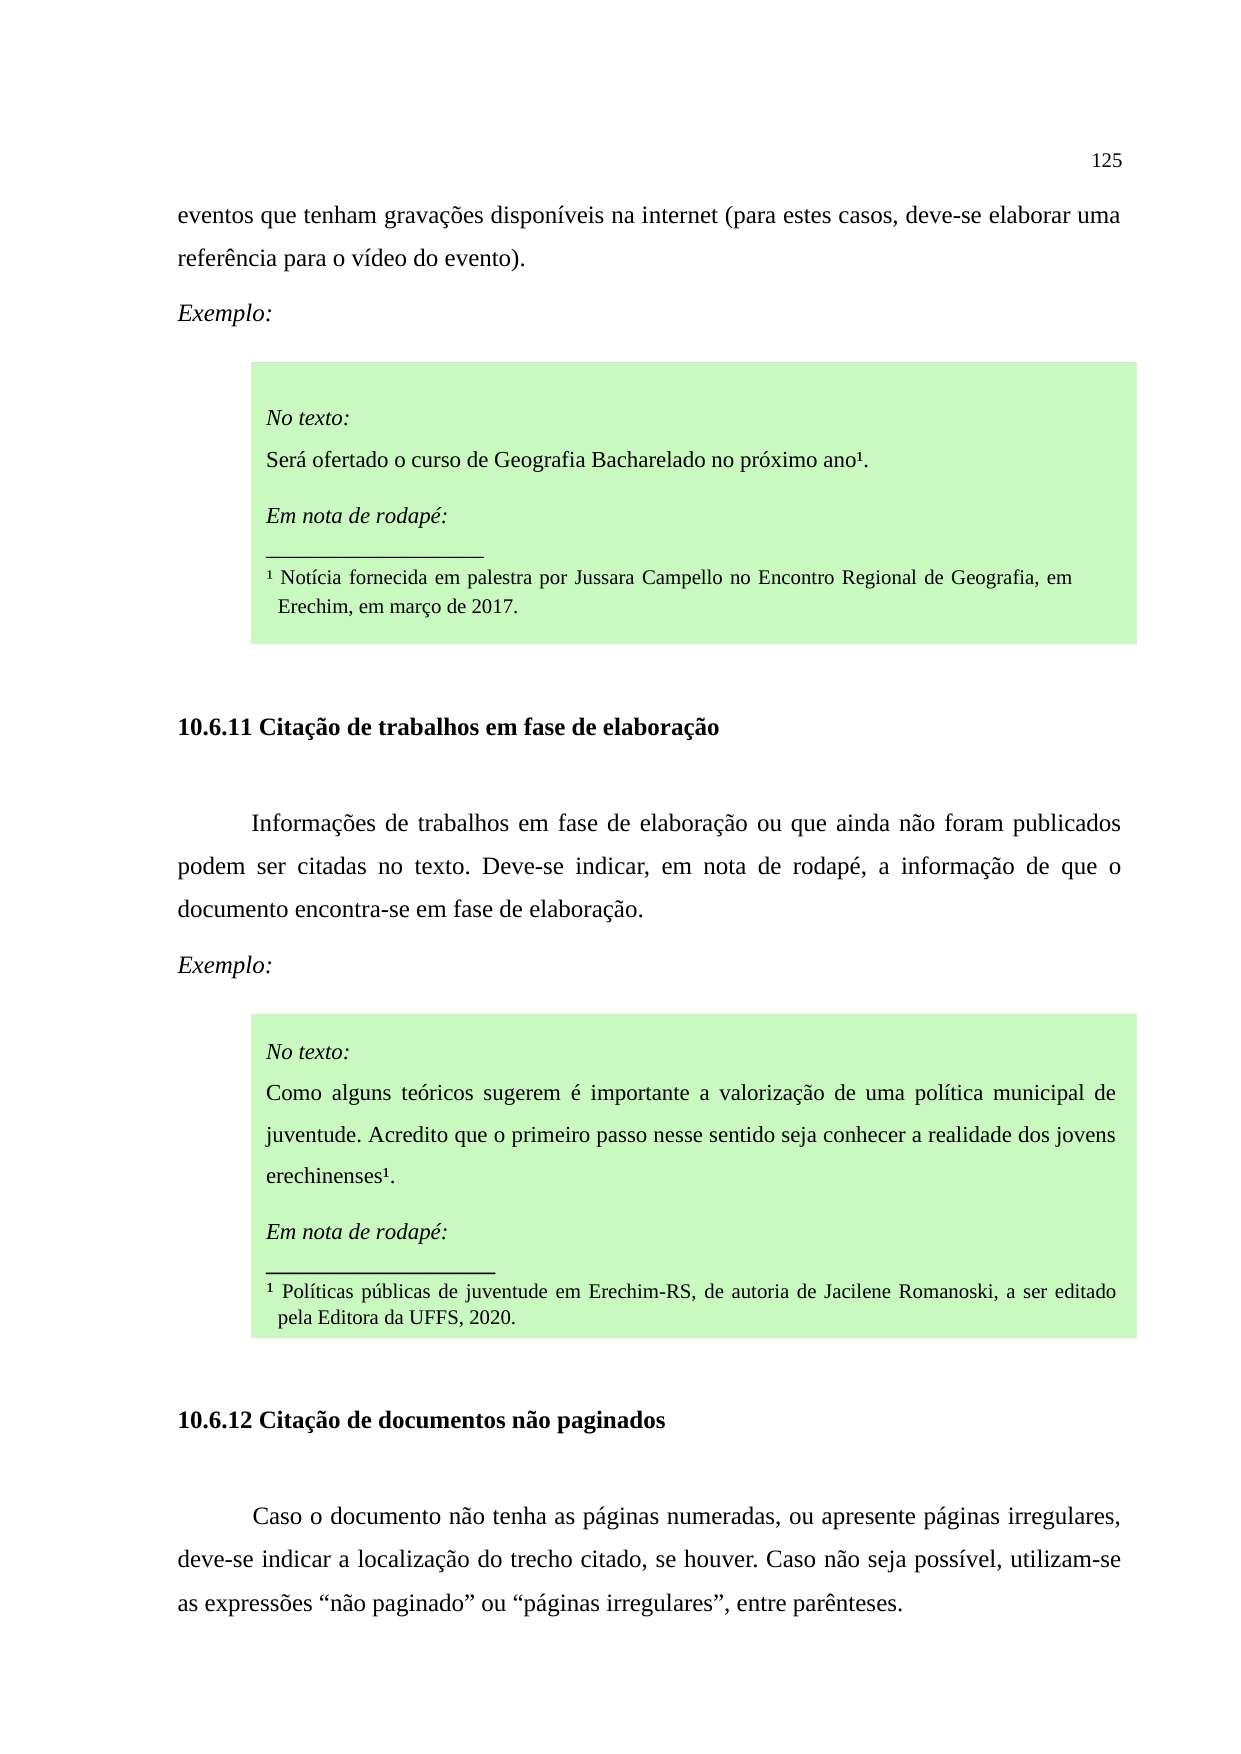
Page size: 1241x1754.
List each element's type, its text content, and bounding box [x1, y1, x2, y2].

text Informações de trabalhos em fase de elaboração ou que ainda não foram publicados podem ser citadas no texto. Deve-se indicar, em nota de rodapé, a informação de que o documento encontra-se em fase de elaboração. [177, 808, 1122, 923]
subtitle Citação de documentos não paginados [177, 1405, 1122, 1434]
text Exemplo: [177, 950, 1122, 978]
subtitle Citação de trabalhos em fase de elaboração [177, 712, 1122, 740]
text Caso o documento não tenha as páginas numeradas, ou apresente páginas irregulares, deve-se indicar a localização do trecho citado, se houver. Caso não seja possível, utilizam-se as expressões “não paginado” ou “páginas irregulares”, entre parênteses. [177, 1501, 1122, 1616]
text eventos que tenham gravações disponíveis na internet (para estes casos, deve-se elaborar uma referência para o vídeo do evento). [177, 200, 1122, 272]
text Exemplo: [177, 298, 1122, 327]
